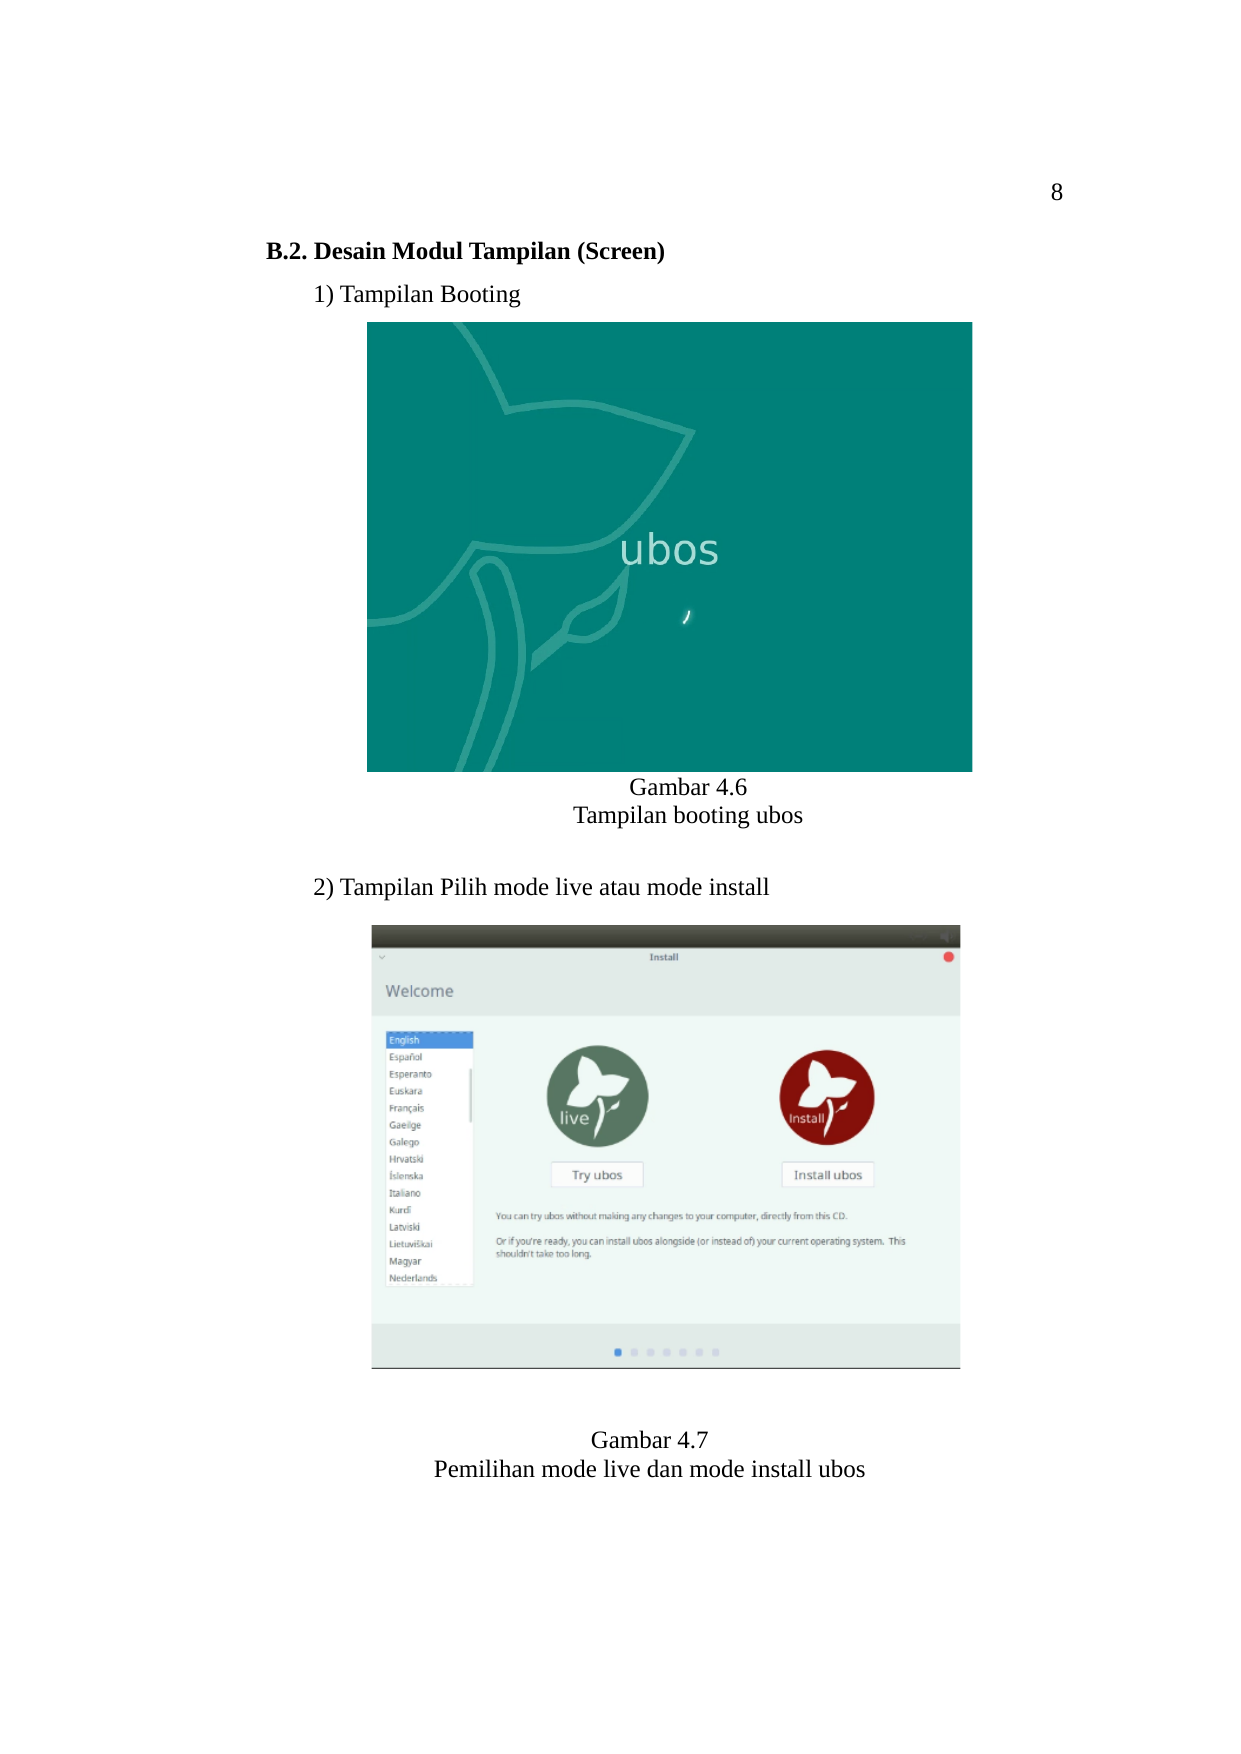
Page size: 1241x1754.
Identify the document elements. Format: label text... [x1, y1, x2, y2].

text 1) Tampilan Booting [313, 279, 1063, 308]
text Tampilan booting ubos [313, 800, 1063, 829]
picture [371, 925, 961, 1369]
text B.2. Desain Modul Tampilan (Screen) [266, 236, 1063, 265]
text Gambar 4.7 [236, 1426, 1063, 1454]
picture [367, 322, 973, 772]
text Gambar 4.6 [313, 772, 1063, 800]
text 2) Tampilan Pilih mode live atau mode install [313, 872, 1063, 901]
text Pemilihan mode live dan mode install ubos [236, 1454, 1063, 1483]
